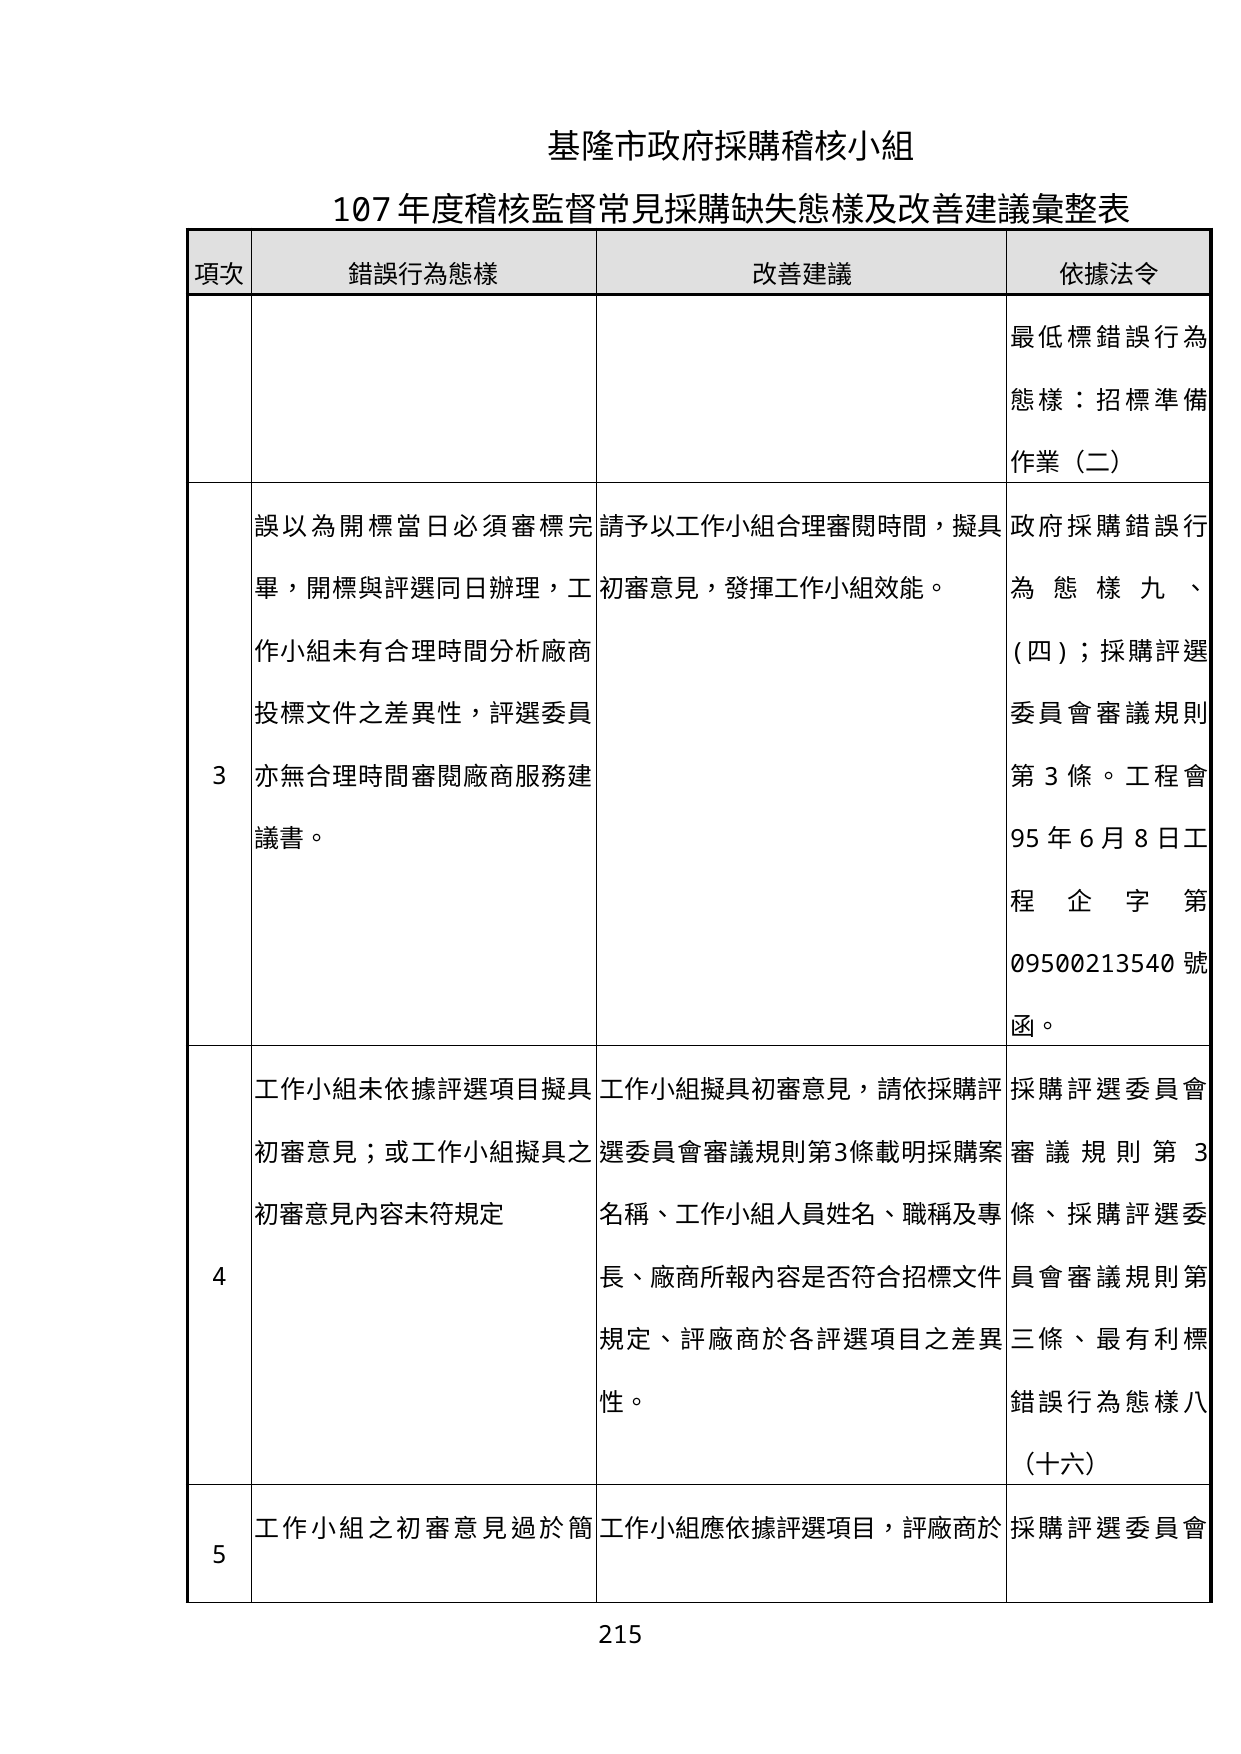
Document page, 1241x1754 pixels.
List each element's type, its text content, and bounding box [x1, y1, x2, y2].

table_cell 依據法令 [1007, 231, 1209, 293]
table_cell 工作小組之初審意見過於簡 [252, 1485, 596, 1602]
table_cell 工作小組擬具初審意見，請依採購評選委員會審議規則第3條載明採購案名稱、工作小組人員姓名、職稱及專長、廠商所報內容是否符合招標文件規定、評廠商於各評選項目之差異性。 [597, 1046, 1006, 1484]
table_cell 採購評選委員會 [1007, 1485, 1209, 1602]
table_cell 錯誤行為態樣 [252, 231, 596, 293]
table_header 基隆市政府採購稽核小組 107年度稽核監督常見採購缺失態樣及改善建議彙整表 [251, 103, 1211, 228]
table_cell 工作小組應依據評選項目，評廠商於 [597, 1485, 1006, 1602]
table_cell [597, 296, 1006, 482]
table_cell 3 [189, 483, 251, 1045]
table_cell 改善建議 [597, 231, 1006, 293]
table_cell [189, 296, 251, 482]
table_cell 最低標錯誤行為態樣：招標準備作業（二） [1007, 296, 1209, 482]
table_cell [252, 296, 596, 482]
table_cell 請予以工作小組合理審閱時間，擬具初審意見，發揮工作小組效能。 [597, 483, 1006, 1045]
table_cell 4 [189, 1046, 251, 1484]
table_cell 誤以為開標當日必須審標完畢，開標與評選同日辦理，工作小組未有合理時間分析廠商投標文件之差異性，評選委員亦無合理時間審閱廠商服務建議書。 [252, 483, 596, 1045]
table_header [187, 103, 251, 228]
table_cell 採購評選委員會審議規則第3條、採購評選委員會審議規則第三條、最有利標錯誤行為態樣八（十六） [1007, 1046, 1209, 1484]
table_cell 項次 [189, 231, 251, 293]
table_cell 政府採購錯誤行為態樣九、(四)；採購評選委員會審議規則第3條。工程會95年6月8日工程企字第09500213540號函。 [1007, 483, 1209, 1045]
table_cell 5 [189, 1485, 251, 1602]
table_cell 工作小組未依據評選項目擬具初審意見；或工作小組擬具之初審意見內容未符規定 [252, 1046, 596, 1484]
